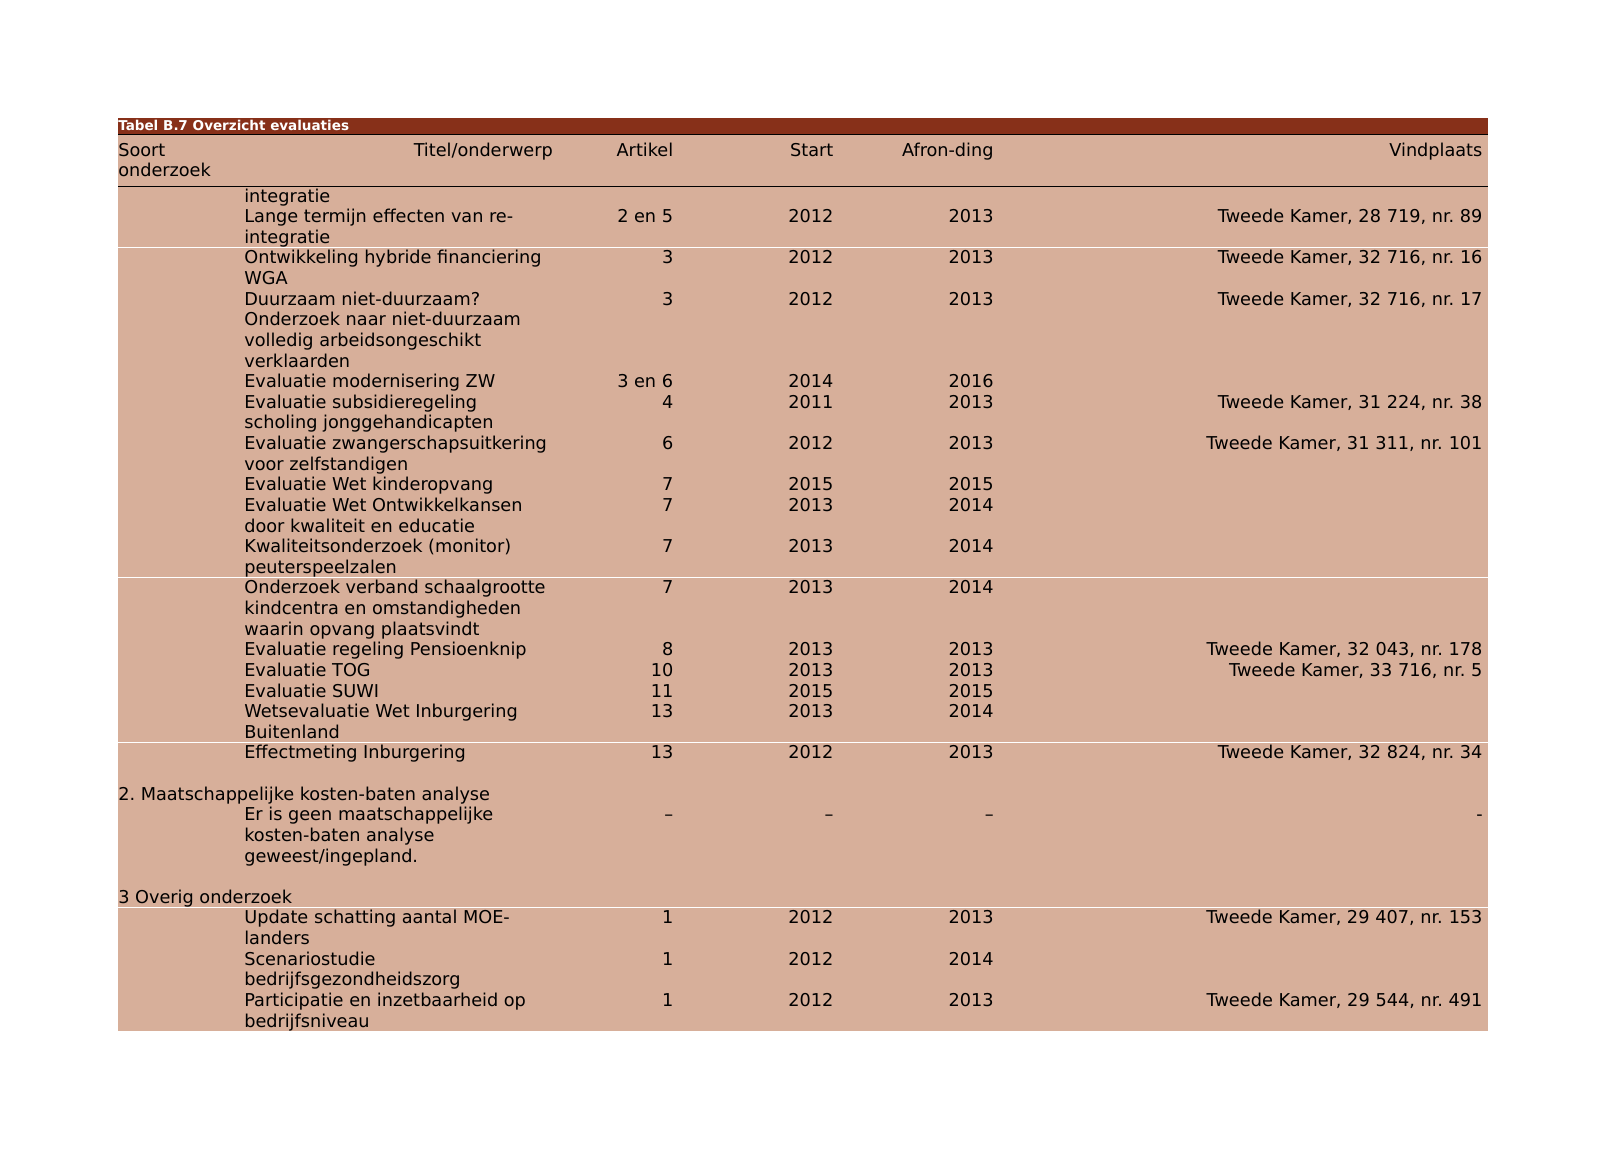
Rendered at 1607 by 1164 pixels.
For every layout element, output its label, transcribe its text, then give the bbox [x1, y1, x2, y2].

table_cell 2014 [839, 578, 999, 639]
table_cell [118, 639, 158, 660]
table_cell 3 Overig onderzoek [118, 887, 1488, 907]
table_cell integratie [238, 187, 559, 206]
table_cell [158, 495, 238, 536]
table_cell 7 [559, 536, 679, 577]
table_cell Tweede Kamer, 32 716, nr. 16 [999, 248, 1488, 289]
table_cell [839, 866, 999, 887]
table_cell [158, 743, 238, 763]
table_cell 2012 [679, 206, 839, 247]
table_cell [158, 433, 238, 474]
table_cell [559, 187, 679, 206]
table_cell 2014 [839, 701, 999, 742]
table_cell [679, 866, 839, 887]
table_cell Onderzoek verband schaalgrootte kindcentra en omstandigheden waarin opvang plaatsvindt [238, 578, 559, 639]
table_cell 13 [559, 743, 679, 763]
table_cell 2013 [839, 660, 999, 681]
table_cell 10 [559, 660, 679, 681]
table_cell [999, 187, 1488, 206]
table_cell [158, 206, 238, 247]
table_cell 3 [559, 248, 679, 289]
table_cell Wetsevaluatie Wet Inburgering Buitenland [238, 701, 559, 742]
table_cell Tweede Kamer, 33 716, nr. 5 [999, 660, 1488, 681]
table_cell [559, 763, 679, 784]
table_cell [158, 187, 238, 206]
table_cell [118, 578, 158, 639]
table_cell Artikel [559, 135, 679, 186]
table_cell 2012 [679, 990, 839, 1031]
table_cell [118, 660, 158, 681]
table_cell [158, 866, 238, 887]
table_cell Update schatting aantal MOE-landers [238, 908, 559, 949]
table_cell [118, 495, 158, 536]
table_cell 2013 [839, 908, 999, 949]
table_header Tabel B.7 Overzicht evaluaties [118, 118, 1488, 134]
table_cell [118, 536, 158, 577]
table_cell [158, 701, 238, 742]
table_cell [999, 763, 1488, 784]
table_cell 4 [559, 392, 679, 433]
table_cell [839, 763, 999, 784]
table_cell Evaluatie TOG [238, 660, 559, 681]
table_cell [679, 763, 839, 784]
table_cell 2011 [679, 392, 839, 433]
table_cell [118, 743, 158, 763]
table_cell [999, 474, 1488, 495]
table_cell 7 [559, 578, 679, 639]
table_cell 2013 [679, 701, 839, 742]
table_cell 13 [559, 701, 679, 742]
table_cell [999, 949, 1488, 990]
table_cell 2. Maatschappelijke kosten-baten analyse [118, 784, 1488, 804]
table_cell 2014 [679, 371, 839, 392]
table_cell [999, 371, 1488, 392]
table_cell Tweede Kamer, 32 716, nr. 17 [999, 289, 1488, 371]
table_cell 2012 [679, 289, 839, 371]
table_cell Effectmeting Inburgering [238, 743, 559, 763]
table_cell 1 [559, 990, 679, 1031]
table_cell 2013 [679, 578, 839, 639]
table_cell 2014 [839, 536, 999, 577]
table_cell [999, 866, 1488, 887]
table_cell 2013 [839, 289, 999, 371]
table_cell [118, 804, 158, 866]
table_cell [158, 578, 238, 639]
table_cell [158, 371, 238, 392]
table_cell [118, 248, 158, 289]
table_cell 2013 [839, 639, 999, 660]
table_cell 2013 [679, 495, 839, 536]
table_cell 8 [559, 639, 679, 660]
table_cell 6 [559, 433, 679, 474]
table_cell Soort onderzoek [118, 135, 238, 186]
table_cell 2013 [679, 639, 839, 660]
table_cell - [999, 804, 1488, 866]
table_cell Evaluatie modernisering ZW [238, 371, 559, 392]
table_cell Tweede Kamer, 32 824, nr. 34 [999, 743, 1488, 763]
table_cell [118, 474, 158, 495]
table_cell Evaluatie zwangerschapsuitkering voor zelfstandigen [238, 433, 559, 474]
table_cell 2013 [839, 206, 999, 247]
table_cell [158, 681, 238, 701]
table_cell 1 [559, 908, 679, 949]
table_cell Evaluatie subsidieregeling scholing jonggehandicapten [238, 392, 559, 433]
table_cell Participatie en inzetbaarheid op bedrijfsniveau [238, 990, 559, 1031]
table_cell Ontwikkeling hybride financiering WGA [238, 248, 559, 289]
table_cell – [839, 804, 999, 866]
table_cell 11 [559, 681, 679, 701]
table_cell 2015 [839, 681, 999, 701]
table_cell [118, 681, 158, 701]
table_cell [158, 248, 238, 289]
table_cell 2014 [839, 495, 999, 536]
table_cell – [559, 804, 679, 866]
table_cell [118, 866, 158, 887]
table_cell 2015 [679, 474, 839, 495]
table_cell 2 en 5 [559, 206, 679, 247]
table_cell [118, 289, 158, 371]
table_cell [158, 660, 238, 681]
table_cell [158, 804, 238, 866]
table_cell 2013 [839, 392, 999, 433]
table_cell [118, 392, 158, 433]
table_cell [118, 990, 158, 1031]
table_cell Scenariostudie bedrijfsgezondheidszorg [238, 949, 559, 990]
table_cell 2012 [679, 743, 839, 763]
table_cell 3 en 6 [559, 371, 679, 392]
table_cell 2015 [839, 474, 999, 495]
table_cell [679, 187, 839, 206]
table_cell 1 [559, 949, 679, 990]
table_cell Tweede Kamer, 31 311, nr. 101 [999, 433, 1488, 474]
table_cell Titel/onderwerp [238, 135, 559, 186]
table_cell Er is geen maatschappelijke kosten-baten analyse geweest/ingepland. [238, 804, 559, 866]
table_cell Vindplaats [999, 135, 1488, 186]
table_cell Kwaliteitsonderzoek (monitor) peuterspeelzalen [238, 536, 559, 577]
table_cell [158, 392, 238, 433]
table_cell 2012 [679, 949, 839, 990]
table_cell [158, 763, 238, 784]
table_cell [559, 866, 679, 887]
table_cell 3 [559, 289, 679, 371]
table_cell [158, 908, 238, 949]
table_cell [118, 433, 158, 474]
table_cell Evaluatie regeling Pensioenknip [238, 639, 559, 660]
table_cell [839, 187, 999, 206]
table_cell [158, 289, 238, 371]
table_cell [999, 495, 1488, 536]
table_cell 2015 [679, 681, 839, 701]
table_cell 2013 [679, 536, 839, 577]
table_cell [999, 578, 1488, 639]
table_cell [118, 187, 158, 206]
table_cell Tweede Kamer, 31 224, nr. 38 [999, 392, 1488, 433]
table_cell [118, 763, 158, 784]
table_cell – [679, 804, 839, 866]
table_cell [118, 701, 158, 742]
table_cell Lange termijn effecten van re-integratie [238, 206, 559, 247]
table_cell 2013 [839, 743, 999, 763]
table_cell Evaluatie Wet kinderopvang [238, 474, 559, 495]
table_cell 2014 [839, 949, 999, 990]
table_cell [999, 701, 1488, 742]
table_cell 2012 [679, 908, 839, 949]
table_cell [118, 908, 158, 949]
table_cell 2013 [839, 248, 999, 289]
table_cell Evaluatie SUWI [238, 681, 559, 701]
table_cell Tweede Kamer, 29 544, nr. 491 [999, 990, 1488, 1031]
table_cell [238, 763, 559, 784]
table_cell Start [679, 135, 839, 186]
table_cell 2016 [839, 371, 999, 392]
table_cell [238, 866, 559, 887]
table_cell [118, 371, 158, 392]
table_cell 2012 [679, 248, 839, 289]
table_cell [158, 639, 238, 660]
table_cell 2012 [679, 433, 839, 474]
table_cell [999, 536, 1488, 577]
table_cell Tweede Kamer, 29 407, nr. 153 [999, 908, 1488, 949]
table_cell [118, 949, 158, 990]
table_cell Tweede Kamer, 28 719, nr. 89 [999, 206, 1488, 247]
table_cell 2013 [839, 990, 999, 1031]
table_cell [158, 536, 238, 577]
table_cell [999, 681, 1488, 701]
table_cell Duurzaam niet-duurzaam? Onderzoek naar niet-duurzaam volledig arbeidsongeschikt verklaarden [238, 289, 559, 371]
table_cell [118, 206, 158, 247]
table_cell [158, 990, 238, 1031]
table_cell 7 [559, 495, 679, 536]
table_cell Afron-ding [839, 135, 999, 186]
table_cell [158, 474, 238, 495]
table_cell Tweede Kamer, 32 043, nr. 178 [999, 639, 1488, 660]
table_cell 2013 [839, 433, 999, 474]
table_cell [158, 949, 238, 990]
table_cell 7 [559, 474, 679, 495]
table_cell 2013 [679, 660, 839, 681]
table_cell Evaluatie Wet Ontwikkelkansen door kwaliteit en educatie [238, 495, 559, 536]
